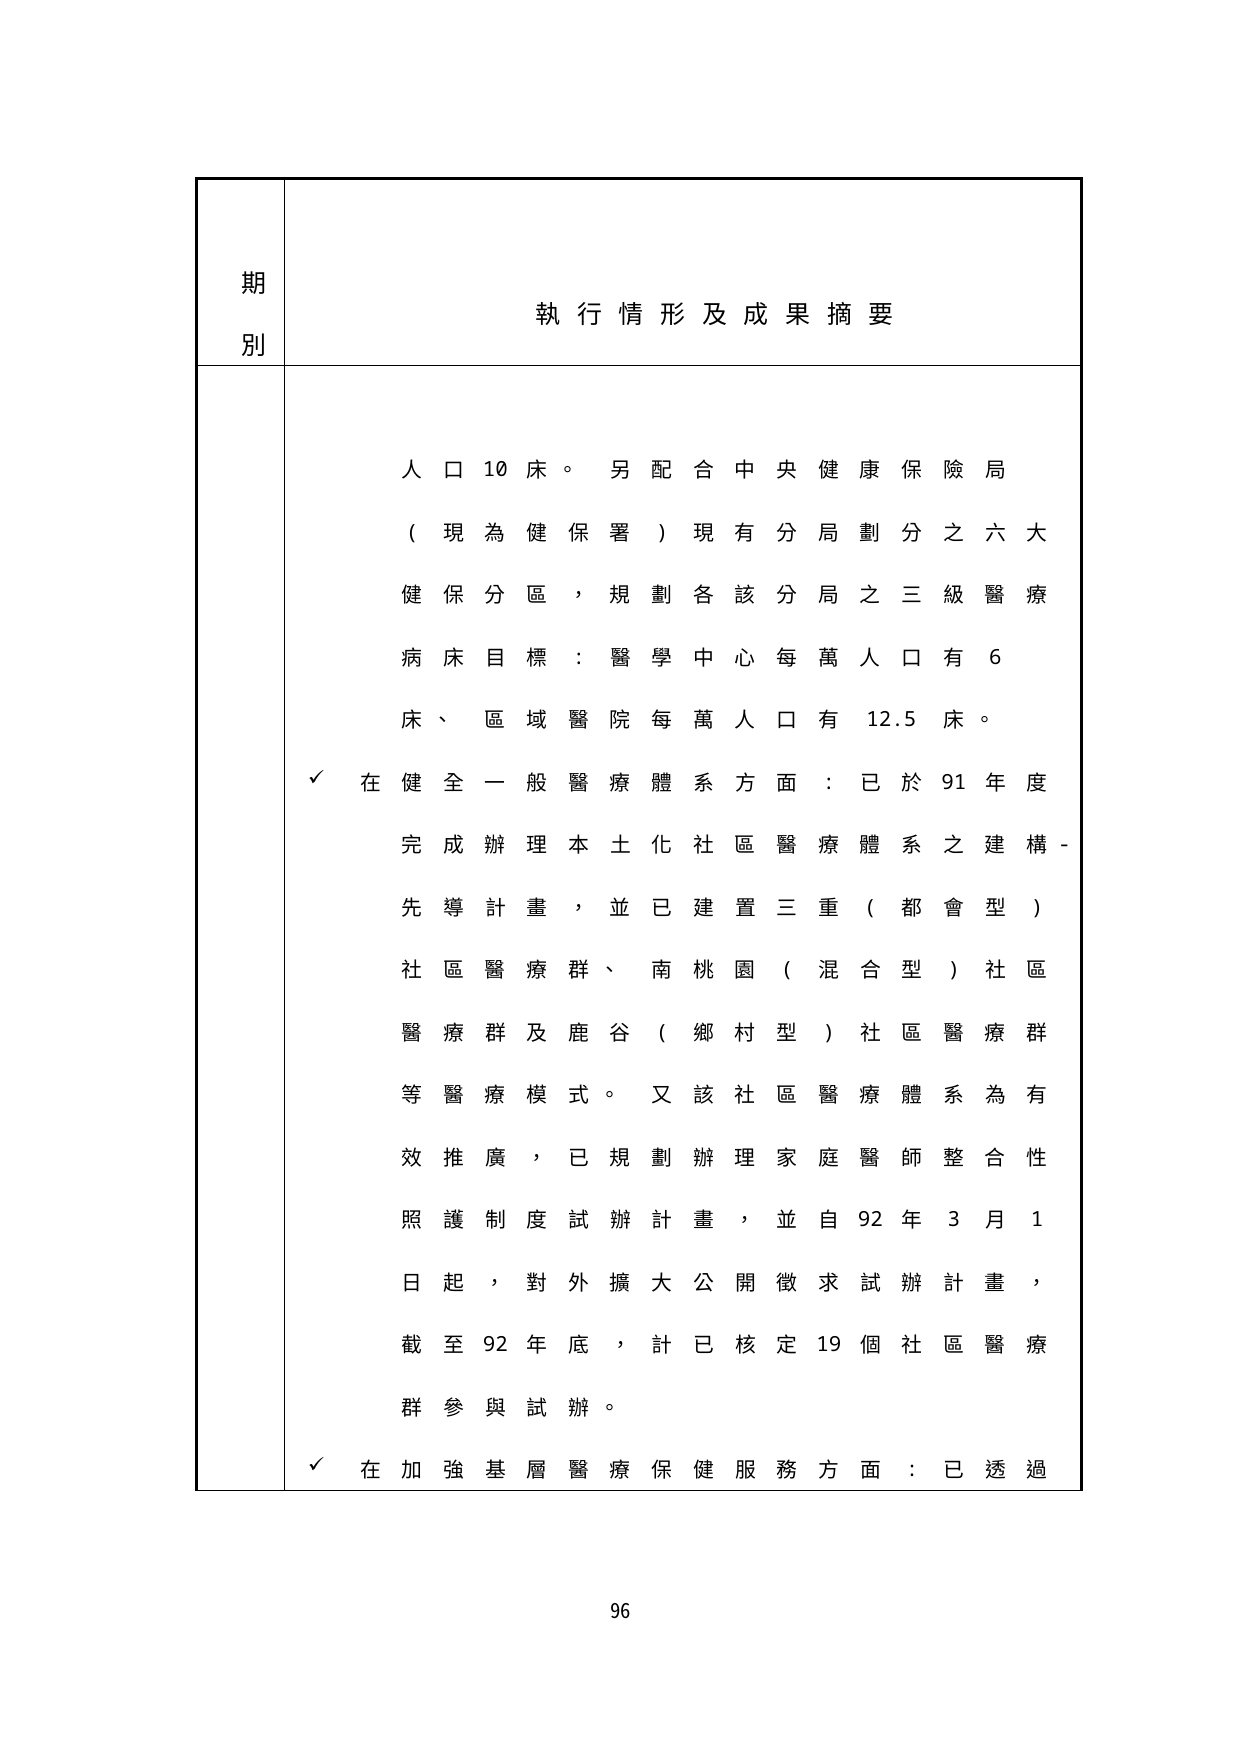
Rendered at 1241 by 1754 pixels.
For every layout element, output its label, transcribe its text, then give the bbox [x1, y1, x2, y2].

table_header 執行情形及成果摘要 [285, 180, 1080, 365]
table_cell 人口10床。另配合中央健康保險局(現為健保署)現有分局劃分之六大健保分區，規劃各該分局之三級醫療病床目標:醫學中心每萬人口有6床、區域醫院每萬人口有12.5床。 在健全一般醫療體系方面:已於91年度完成辦理本土化社區醫療體系之建構-先導計畫，並已建置三重(都會型)社區醫療群、南桃園(混合型)社區醫療群及鹿谷(鄉村型)社區醫療群等醫療模式。又該社區醫療體系為有效推廣，已規劃辦理家庭醫師整合性照護制度試辦計畫，並自92年3月1日起，對外擴大公開徵求試辦計畫，截至92年底，計已核定19個社區醫療群參與試辦。 在加強基層醫療保健服務方面:已透過 [285, 366, 1080, 1490]
table_header 期別 [198, 180, 284, 365]
table_cell [198, 366, 284, 1490]
